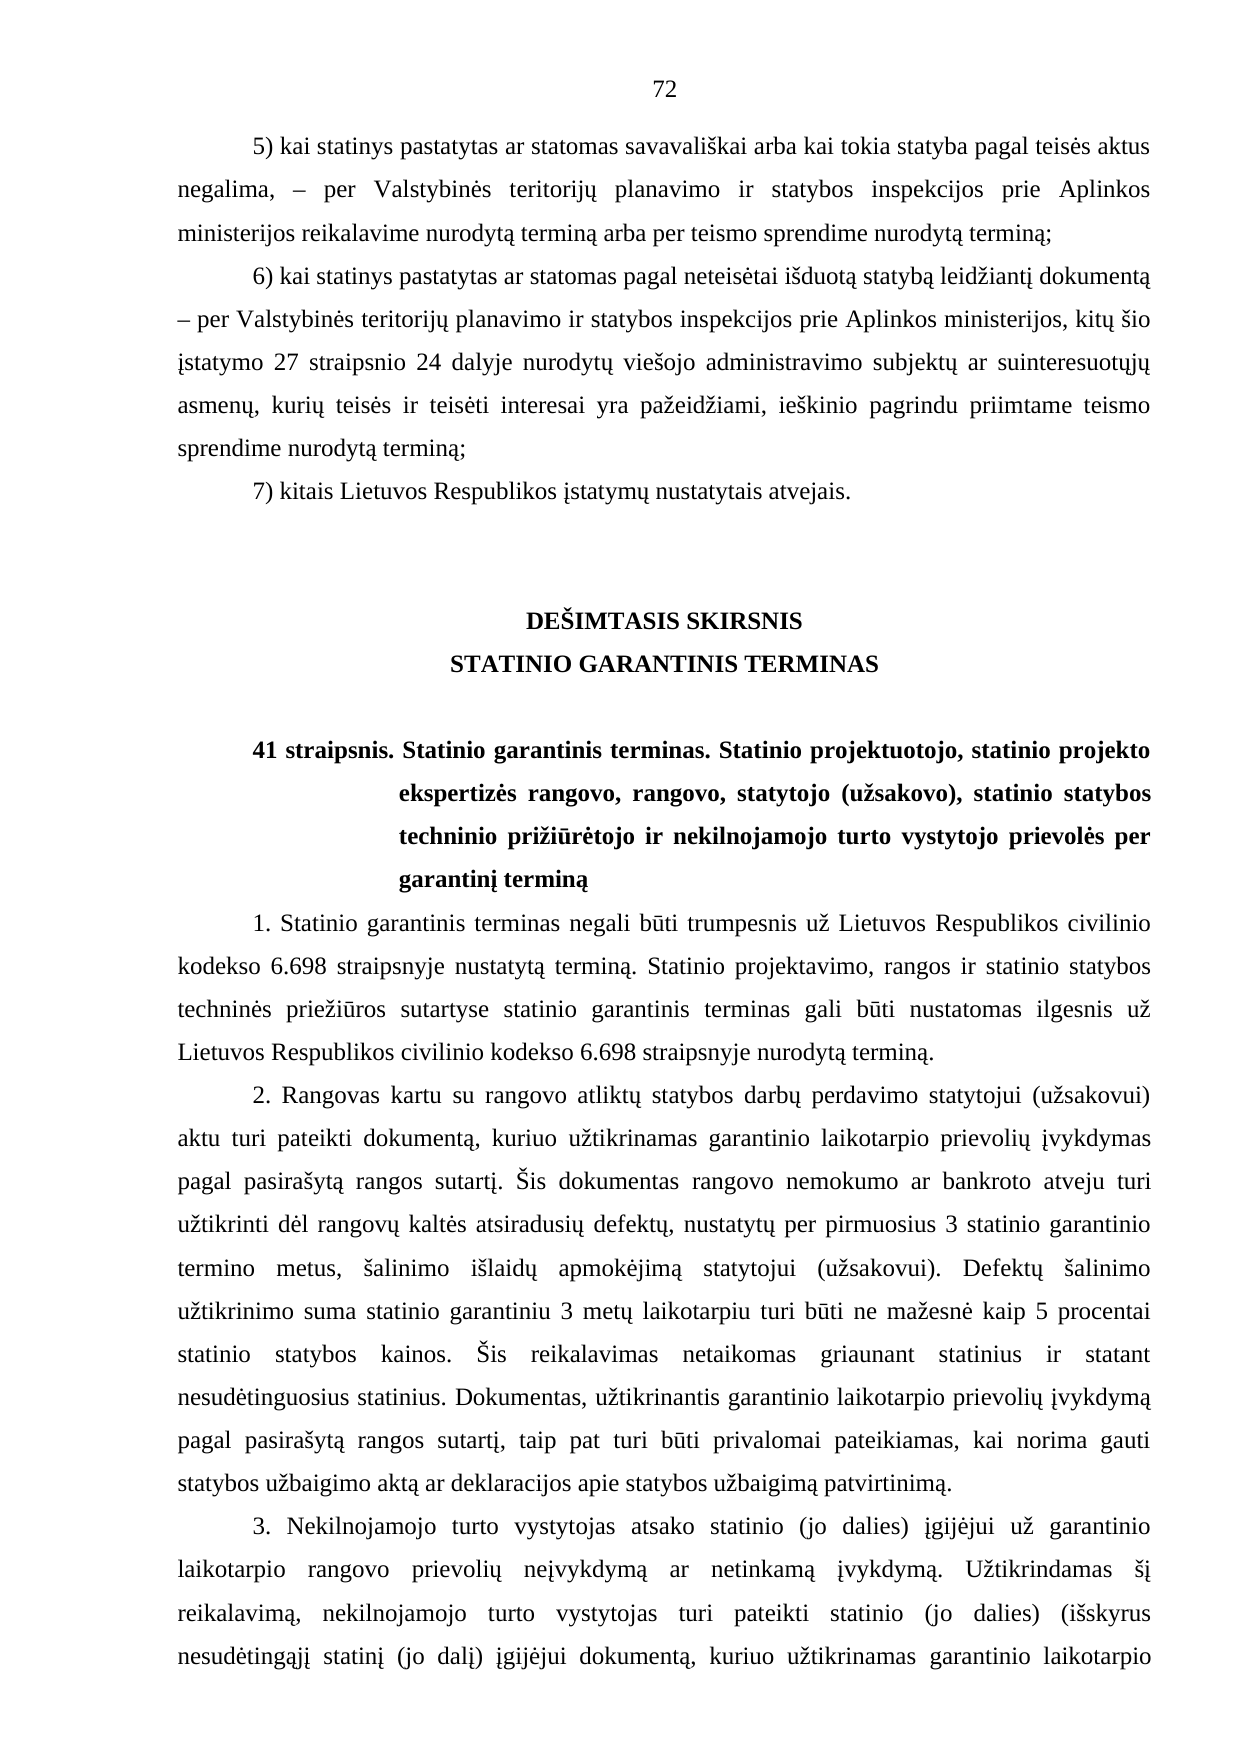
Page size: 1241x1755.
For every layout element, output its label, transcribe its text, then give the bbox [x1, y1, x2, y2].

text DEŠIMTASIS SKIRSNIS [177, 606, 1152, 634]
text 1. Statinio garantinis terminas negali būti trumpesnis už Lietuvos Respublikos civilinio kodekso 6.698 straipsnyje nustatytą terminą. Statinio projektavimo, rangos ir statinio statybos techninės priežiūros sutartyse statinio garantinis terminas gali būti nustatomas ilgesnis už Lietuvos Respublikos civilinio kodekso 6.698 straipsnyje nurodytą terminą. [177, 908, 1152, 1066]
text 41 straipsnis. Statinio garantinis terminas. Statinio projektuotojo, statinio projekto ekspertizės rangovo, rangovo, statytojo (užsakovo), statinio statybos techninio prižiūrėtojo ir nekilnojamojo turto vystytojo prievolės per garantinį terminą [252, 735, 1152, 893]
text STATINIO GARANTINIS TERMINAS [177, 649, 1152, 678]
text 5) kai statinys pastatytas ar statomas savavališkai arba kai tokia statyba pagal teisės aktus negalima, – per Valstybinės teritorijų planavimo ir statybos inspekcijos prie Aplinkos ministerijos reikalavime nurodytą terminą arba per teismo sprendime nurodytą terminą; [177, 131, 1152, 246]
text 6) kai statinys pastatytas ar statomas pagal neteisėtai išduotą statybą leidžiantį dokumentą – per Valstybinės teritorijų planavimo ir statybos inspekcijos prie Aplinkos ministerijos, kitų šio įstatymo 27 straipsnio 24 dalyje nurodytų viešojo administravimo subjektų ar suinteresuotųjų asmenų, kurių teisės ir teisėti interesai yra pažeidžiami, ieškinio pagrindu priimtame teismo sprendime nurodytą terminą; [177, 261, 1152, 462]
text 2. Rangovas kartu su rangovo atliktų statybos darbų perdavimo statytojui (užsakovui) aktu turi pateikti dokumentą, kuriuo užtikrinamas garantinio laikotarpio prievolių įvykdymas pagal pasirašytą rangos sutartį. Šis dokumentas rangovo nemokumo ar bankroto atveju turi užtikrinti dėl rangovų kaltės atsiradusių defektų, nustatytų per pirmuosius 3 statinio garantinio termino metus, šalinimo išlaidų apmokėjimą statytojui (užsakovui). Defektų šalinimo užtikrinimo suma statinio garantiniu 3 metų laikotarpiu turi būti ne mažesnė kaip 5 procentai statinio statybos kainos. Šis reikalavimas netaikomas griaunant statinius ir statant nesudėtinguosius statinius. Dokumentas, užtikrinantis garantinio laikotarpio prievolių įvykdymą pagal pasirašytą rangos sutartį, taip pat turi būti privalomai pateikiamas, kai norima gauti statybos užbaigimo aktą ar deklaracijos apie statybos užbaigimą patvirtinimą. [177, 1080, 1152, 1497]
text 3. Nekilnojamojo turto vystytojas atsako statinio (jo dalies) įgijėjui už garantinio laikotarpio rangovo prievolių neįvykdymą ar netinkamą įvykdymą. Užtikrindamas šį reikalavimą, nekilnojamojo turto vystytojas turi pateikti statinio (jo dalies) (išskyrus nesudėtingąjį statinį (jo dalį) įgijėjui dokumentą, kuriuo užtikrinamas garantinio laikotarpio [177, 1511, 1152, 1669]
text 7) kitais Lietuvos Respublikos įstatymų nustatytais atvejais. [177, 476, 1152, 505]
